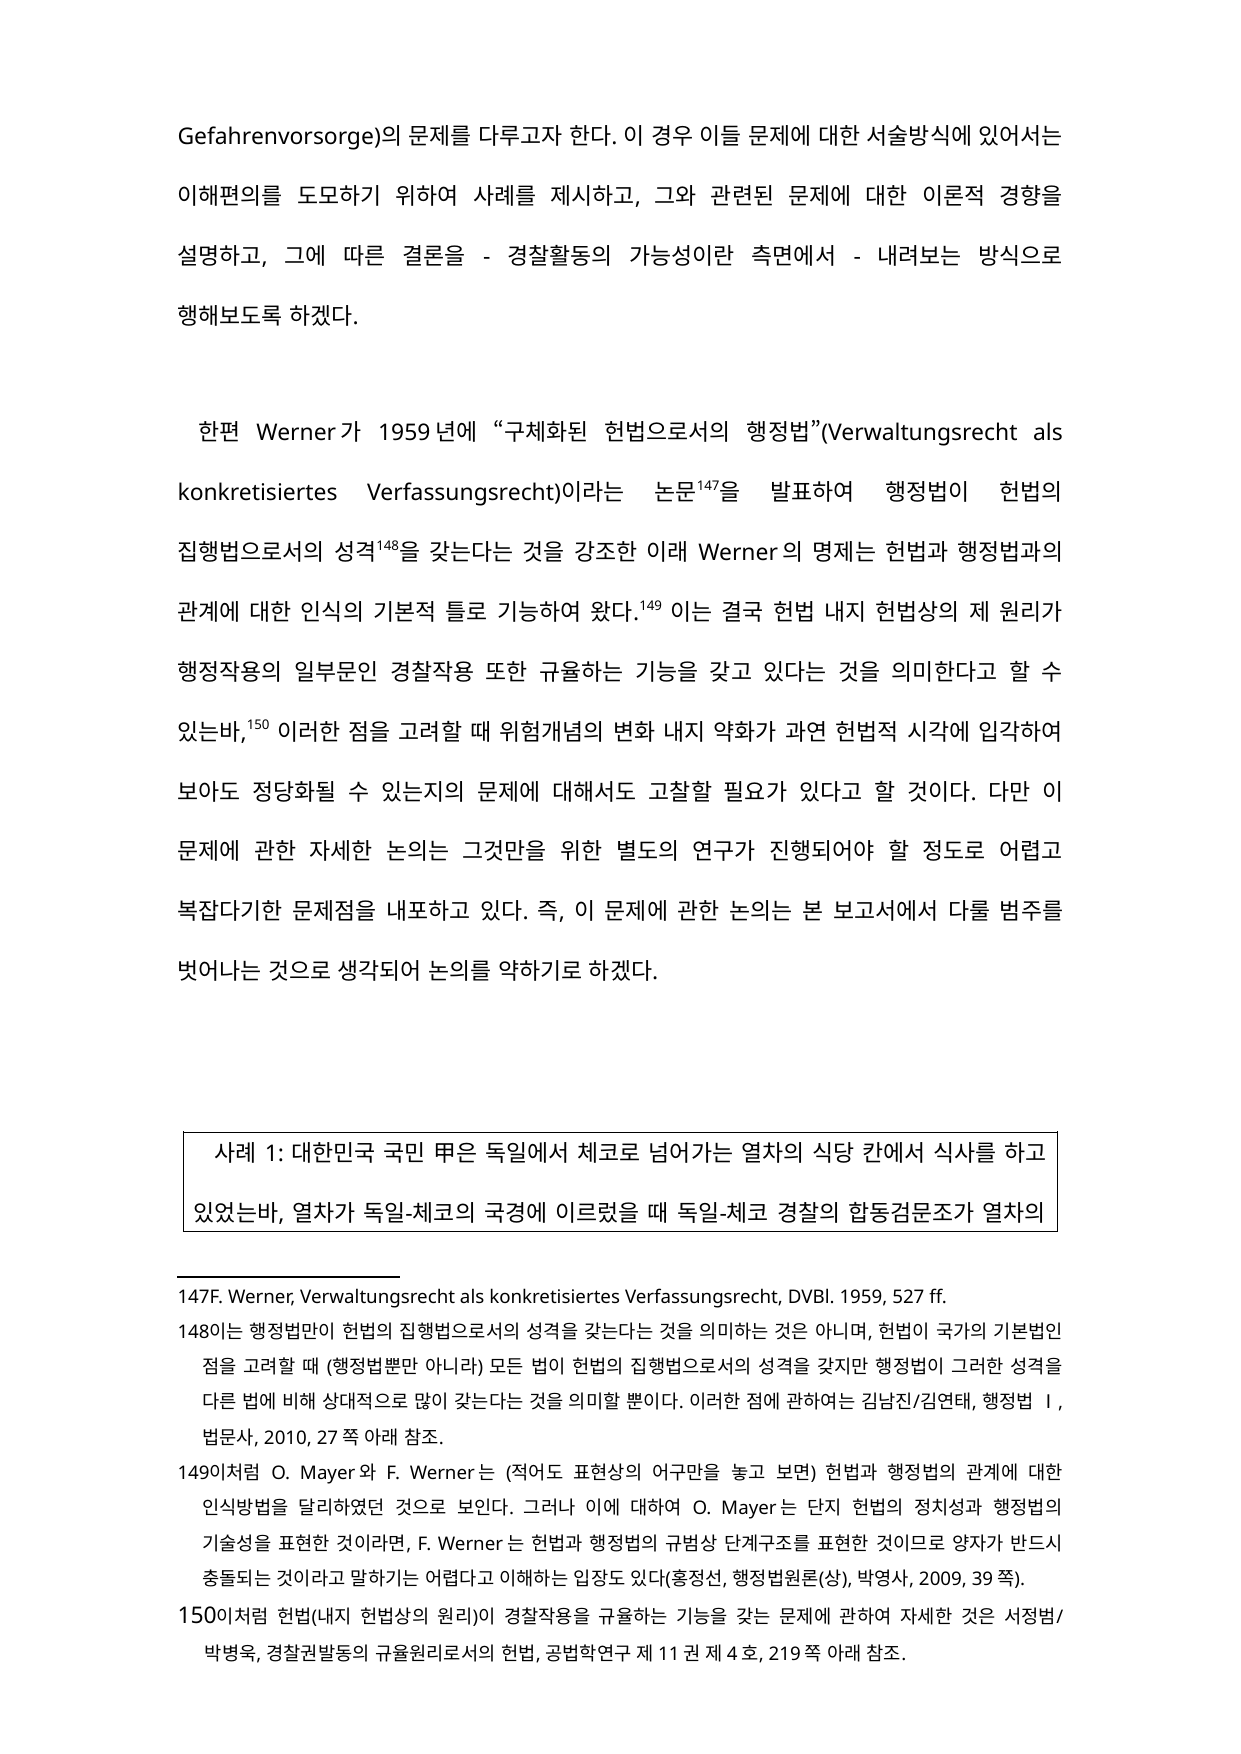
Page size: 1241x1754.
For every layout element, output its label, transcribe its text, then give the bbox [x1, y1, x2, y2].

text 이처럼 O. Mayer와 F. Werner는 (적어도 표현상의 어구만을 놓고 보면) 헌법과 행정법의 관계에 대한 인식방법을 달리하였던 것으로 보인다. 그러나 이에 대하여 O. Mayer는 단지 헌법의 정치성과 행정법의 기술성을 표현한 것이라면, F. Werner는 헌법과 행정법의 규범상 단계구조를 표현한 것이므로 양자가 반드시 충돌되는 것이라고 말하기는 어렵다고 이해하는 입장도 있다(홍정선, 행정법원론(상), 박영사, 2009, 39쪽). [177, 1458, 1063, 1591]
text 이처럼 헌법(내지 헌법상의 원리)이 경찰작용을 규율하는 기능을 갖는 문제에 관하여 자세한 것은 서정범/박병욱, 경찰권발동의 규율원리로서의 헌법, 공법학연구 제11권 제4호, 219쪽 아래 참조. [177, 1599, 1063, 1665]
text F. Werner, Verwaltungsrecht als konkretisiertes Verfassungsrecht, DVBl. 1959, 527 ff. [177, 1283, 1063, 1309]
table_header 사례 1: 대한민국 국민 甲은 독일에서 체코로 넘어가는 열차의 식당 칸에서 식사를 하고 있었는바, 열차가 독일-체코의 국경에 이르렀을 때 독일-체코 경찰의 합동검문조가 열차의 [184, 1133, 1057, 1231]
text 이는 행정법만이 헌법의 집행법으로서의 성격을 갖는다는 것을 의미하는 것은 아니며, 헌법이 국가의 기본법인 점을 고려할 때 (행정법뿐만 아니라) 모든 법이 헌법의 집행법으로서의 성격을 갖지만 행정법이 그러한 성격을 다른 법에 비해 상대적으로 많이 갖는다는 것을 의미할 뿐이다. 이러한 점에 관하여는 김남진/김연태, 행정법 Ⅰ, 법문사, 2010, 27쪽 아래 참조. [177, 1316, 1063, 1449]
text Gefahrenvorsorge)의 문제를 다루고자 한다. 이 경우 이들 문제에 대한 서술방식에 있어서는 이해편의를 도모하기 위하여 사례를 제시하고, 그와 관련된 문제에 대한 이론적 경향을 설명하고, 그에 따른 결론을 - 경찰활동의 가능성이란 측면에서 - 내려보는 방식으로 행해보도록 하겠다. [177, 118, 1063, 331]
text 한편 Werner가 1959년에 “구체화된 헌법으로서의 행정법”(Verwaltungsrecht als konkretisiertes Verfassungsrecht)이라는 논문을 발표하여 행정법이 헌법의 집행법으로서의 성격을 갖는다는 것을 강조한 이래 Werner의 명제는 헌법과 행정법과의 관계에 대한 인식의 기본적 틀로 기능하여 왔다. 이는 결국 헌법 내지 헌법상의 제 원리가 행정작용의 일부문인 경찰작용 또한 규율하는 기능을 갖고 있다는 것을 의미한다고 할 수 있는바, 이러한 점을 고려할 때 위험개념의 변화 내지 약화가 과연 헌법적 시각에 입각하여 보아도 정당화될 수 있는지의 문제에 대해서도 고찰할 필요가 있다고 할 것이다. 다만 이 문제에 관한 자세한 논의는 그것만을 위한 별도의 연구가 진행되어야 할 정도로 어렵고 복잡다기한 문제점을 내포하고 있다. 즉, 이 문제에 관한 논의는 본 보고서에서 다룰 범주를 벗어나는 것으로 생각되어 논의를 약하기로 하겠다. [177, 414, 1063, 986]
